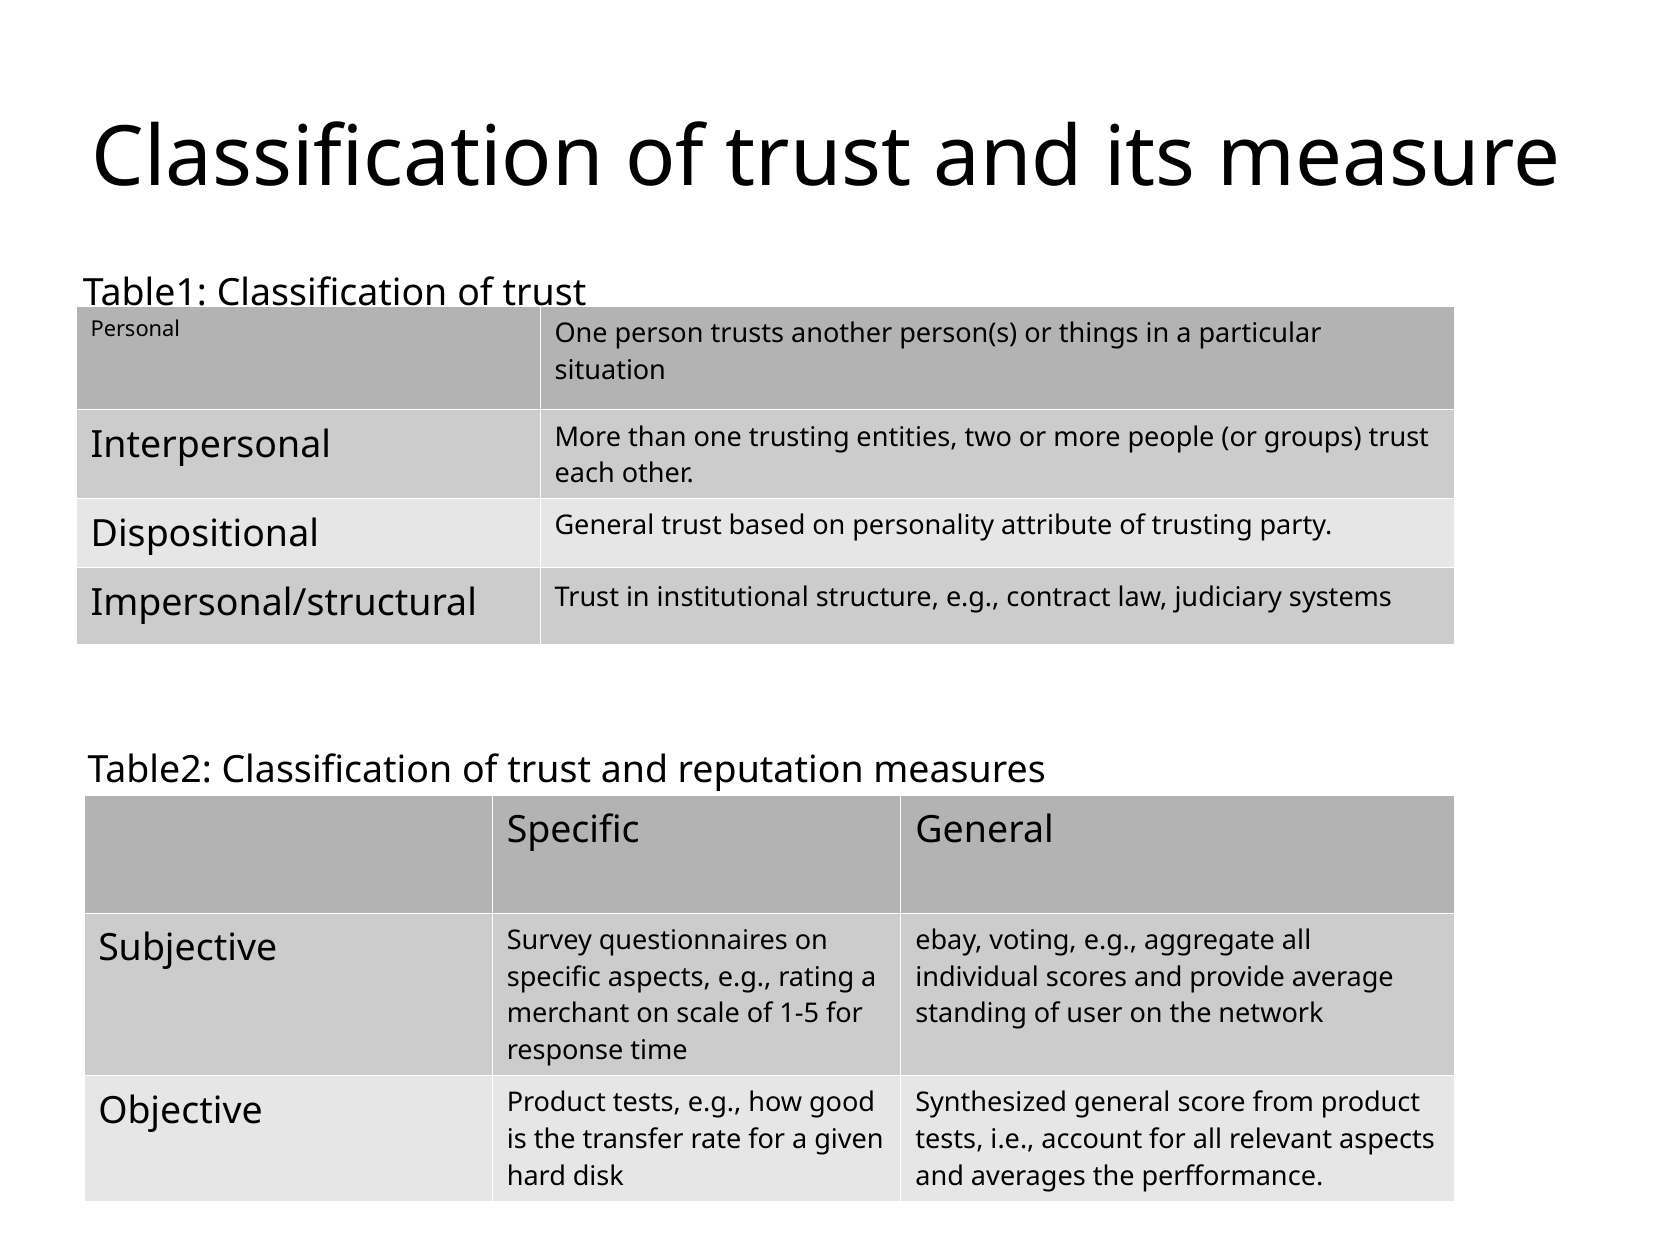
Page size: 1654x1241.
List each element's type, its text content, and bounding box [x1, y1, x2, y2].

table_header Specific [533, 825, 545, 840]
table_cell Product tests, e.g., how good is the transfer rate for a given hard disk [493, 1076, 900, 1201]
table_cell ebay, voting, e.g., aggregate all individual scores and provide average standing of user on the network [901, 914, 1454, 1075]
table_cell General trust based on personality attribute of trusting party. [541, 499, 1454, 567]
table_cell Objective [85, 1076, 492, 1201]
table_cell Survey questionnaires on specific aspects, e.g., rating a merchant on scale of 1-5 for response time [493, 914, 900, 1075]
table_header General [901, 796, 1454, 913]
table_cell Synthesized general score from product tests, i.e., account for all relevant aspects and averages the perfformance. [901, 1076, 1454, 1201]
title Classification of trust and its measure [82, 49, 1571, 257]
table_cell Impersonal/structural [77, 568, 540, 644]
table_cell Interpersonal [77, 410, 540, 498]
text_box Table1: Classification of trust [68, 257, 662, 311]
table_header Specific [493, 825, 900, 913]
table_header One person trusts another person(s) or things in a particular situation [541, 307, 1454, 409]
table_cell Trust in institutional structure, e.g., contract law, judiciary systems [541, 568, 1454, 644]
table_cell Subjective [85, 914, 492, 1075]
table_cell Dispositional [77, 499, 540, 567]
table_header [85, 825, 492, 913]
table_header Personal [77, 311, 540, 409]
text_box Table2: Classification of trust and reputation measures [72, 735, 1102, 825]
table_cell More than one trusting entities, two or more people (or groups) trust each other. [541, 410, 1454, 498]
